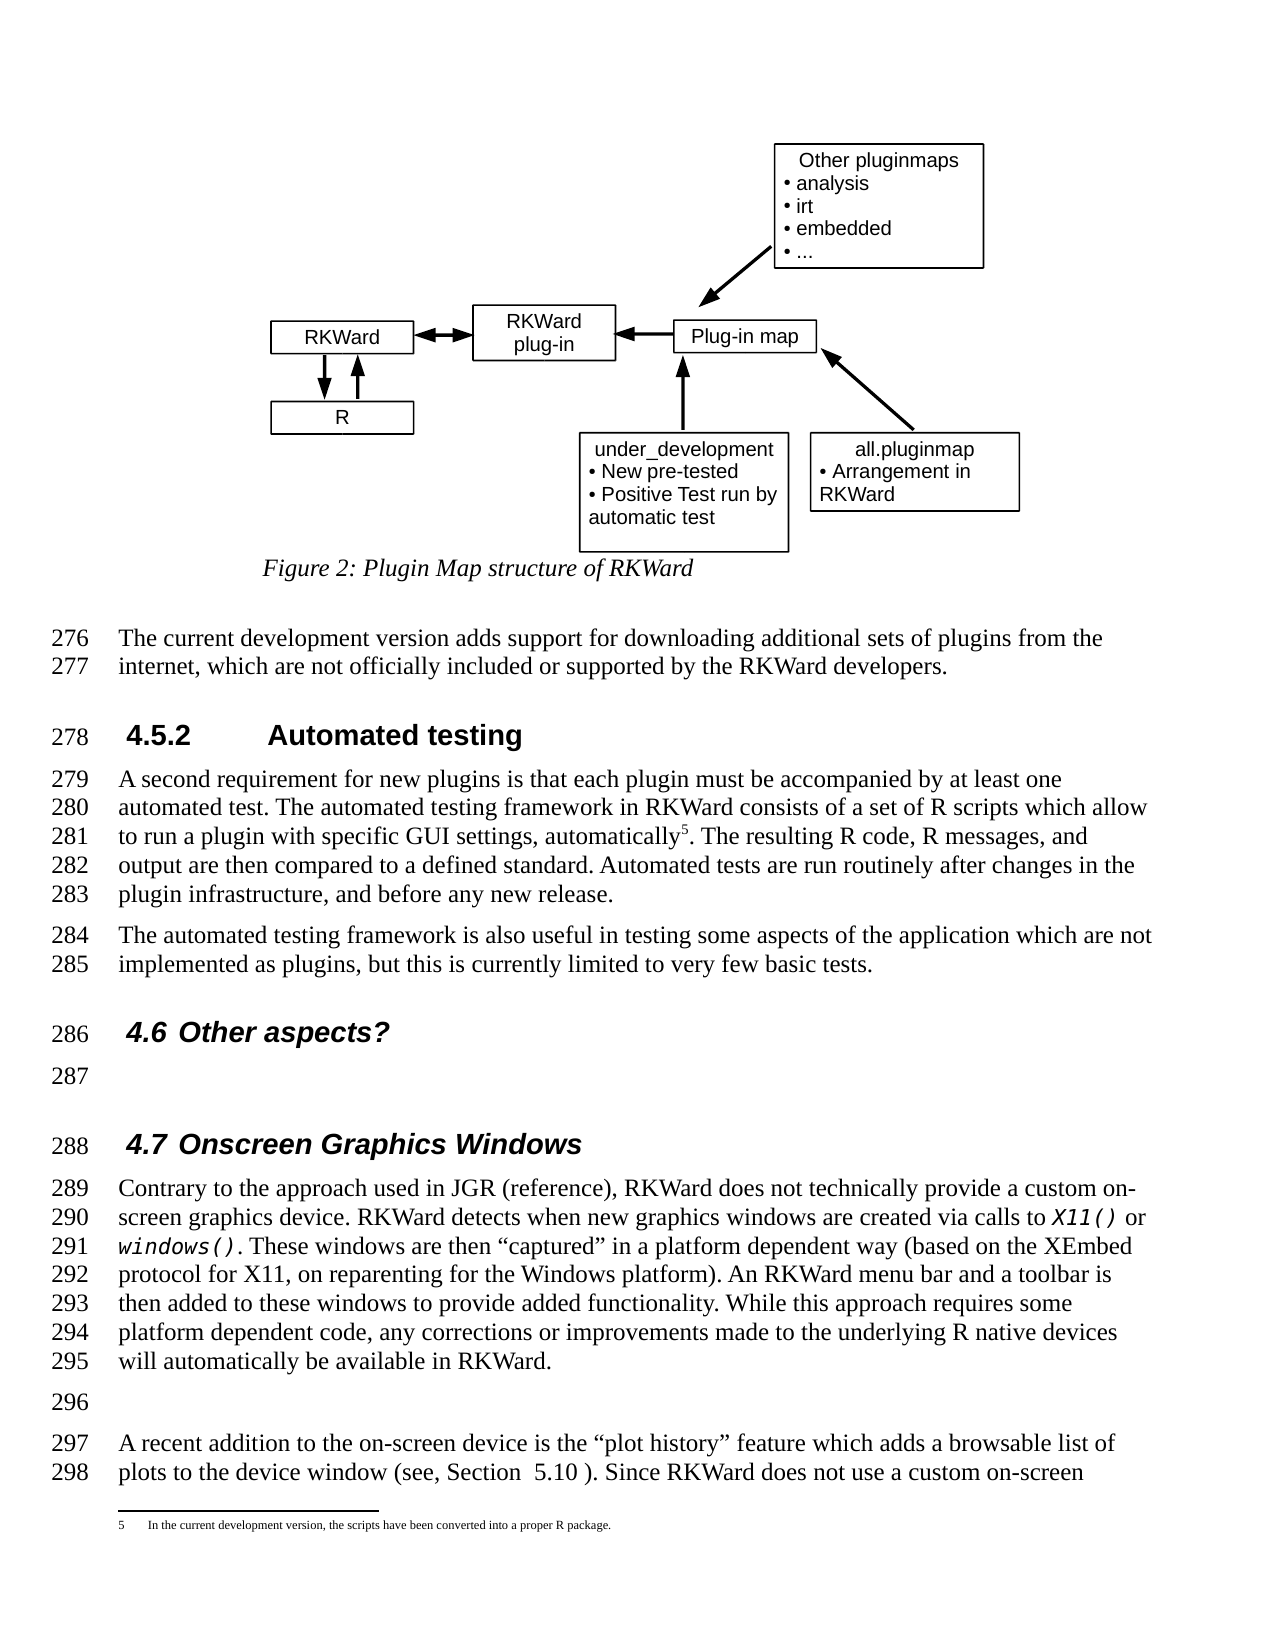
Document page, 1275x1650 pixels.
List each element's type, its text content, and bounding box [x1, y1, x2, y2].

subtitle Onscreen Graphics Windows [118, 1127, 1157, 1161]
text A second requirement for new plugins is that each plugin must be accompanied by at least one automated test. The automated testing framework in RKWard consists of a set of R scripts which allow to run a plugin with specific GUI settings, automatically. The resulting R code, R messages, and output are then compared to a defined standard. Automated tests are run routinely after changes in the plugin infrastructure, and before any new release. [118, 764, 1157, 907]
text Contrary to the approach used in JGR (reference), RKWard does not technically provide a custom on-screen graphics device. RKWard detects when new graphics windows are created via calls to X11() or windows(). These windows are then “captured” in a platform dependent way (based on the XEmbed protocol for X11, on reparenting for the Windows platform). An RKWard menu bar and a toolbar is then added to these windows to provide added functionality. While this approach requires some platform dependent code, any corrections or improvements made to the underlying R native devices will automatically be available in RKWard. [118, 1173, 1157, 1374]
text Figure 2: Plugin Map structure of RKWard [262, 131, 1012, 581]
text The automated testing framework is also useful in testing some aspects of the application which are not implemented as plugins, but this is currently limited to very few basic tests. [118, 920, 1157, 977]
text The current development version adds support for downloading additional sets of plugins from the internet, which are not officially included or supported by the RKWard developers. [118, 623, 1157, 680]
subtitle Automated testing [118, 718, 1157, 751]
subtitle Other aspects? [118, 1015, 1157, 1048]
text In the current development version, the scripts have been converted into a proper R package. [118, 1517, 1157, 1532]
text A recent addition to the on-screen device is the “plot history” feature which adds a browsable list of plots to the device window (see, Section 5.10 ). Since RKWard does not use a custom on-screen [118, 1428, 1157, 1486]
